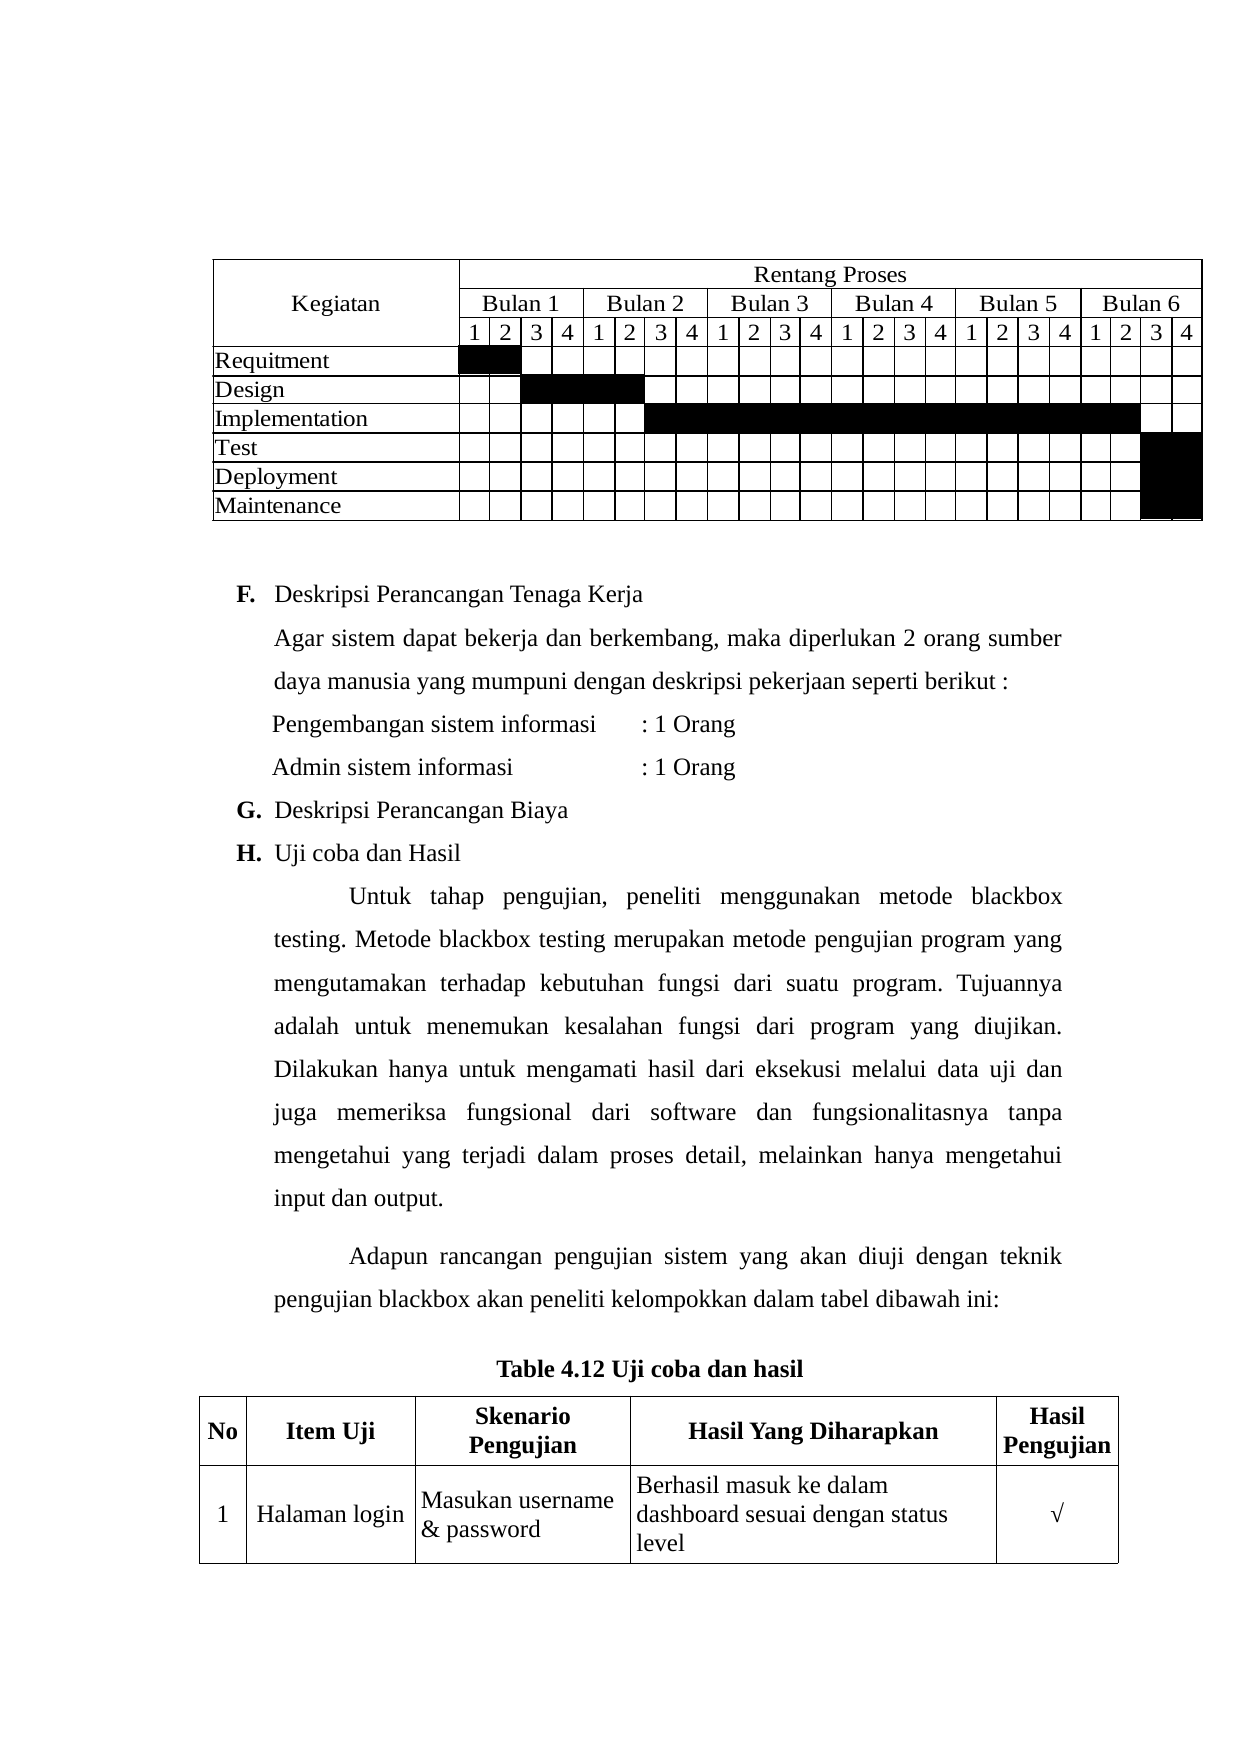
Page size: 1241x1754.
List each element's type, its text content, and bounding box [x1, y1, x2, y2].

table_cell 1 [200, 1466, 246, 1562]
text Untuk tahap pengujian, peneliti menggunakan metode blackbox testing. Metode blackbox testing merupakan metode pengujian program yang mengutamakan terhadap kebutuhan fungsi dari suatu program. Tujuannya adalah untuk menemukan kesalahan fungsi dari program yang diujikan. Dilakukan hanya untuk mengamati hasil dari eksekusi melalui data uji dan juga memeriksa fungsional dari software dan fungsionalitasnya tanpa mengetahui yang terjadi dalam proses detail, melainkan hanya mengetahui input dan output. [274, 881, 1063, 1212]
table_cell √ [997, 1466, 1118, 1562]
table_cell Masukan username & password [416, 1466, 630, 1562]
table_header Hasil Pengujian [997, 1397, 1118, 1465]
table_header Hasil Yang Diharapkan [631, 1397, 996, 1465]
list Pengembangan sistem informasi : 1 Orang [236, 709, 1063, 738]
list Agar sistem dapat bekerja dan berkembang, maka diperlukan 2 orang sumber daya manusia yang mumpuni dengan deskripsi pekerjaan seperti berikut : [274, 623, 1063, 694]
table_cell Berhasil masuk ke dalam dashboard sesuai dengan status level [631, 1466, 996, 1562]
table_header No [200, 1397, 246, 1465]
list Uji coba dan Hasil [236, 838, 1063, 867]
text Adapun rancangan pengujian sistem yang akan diuji dengan teknik pengujian blackbox akan peneliti kelompokkan dalam tabel dibawah ini: [274, 1241, 1063, 1313]
list Admin sistem informasi : 1 Orang [236, 752, 1063, 781]
text Table 4.12 Uji coba dan hasil [236, 1354, 1063, 1383]
table_header Item Uji [247, 1397, 415, 1465]
list Deskripsi Perancangan Tenaga Kerja [236, 579, 1063, 608]
table_header Skenario Pengujian [416, 1397, 630, 1465]
table_cell Halaman login [247, 1466, 415, 1562]
list Deskripsi Perancangan Biaya [236, 795, 1063, 824]
